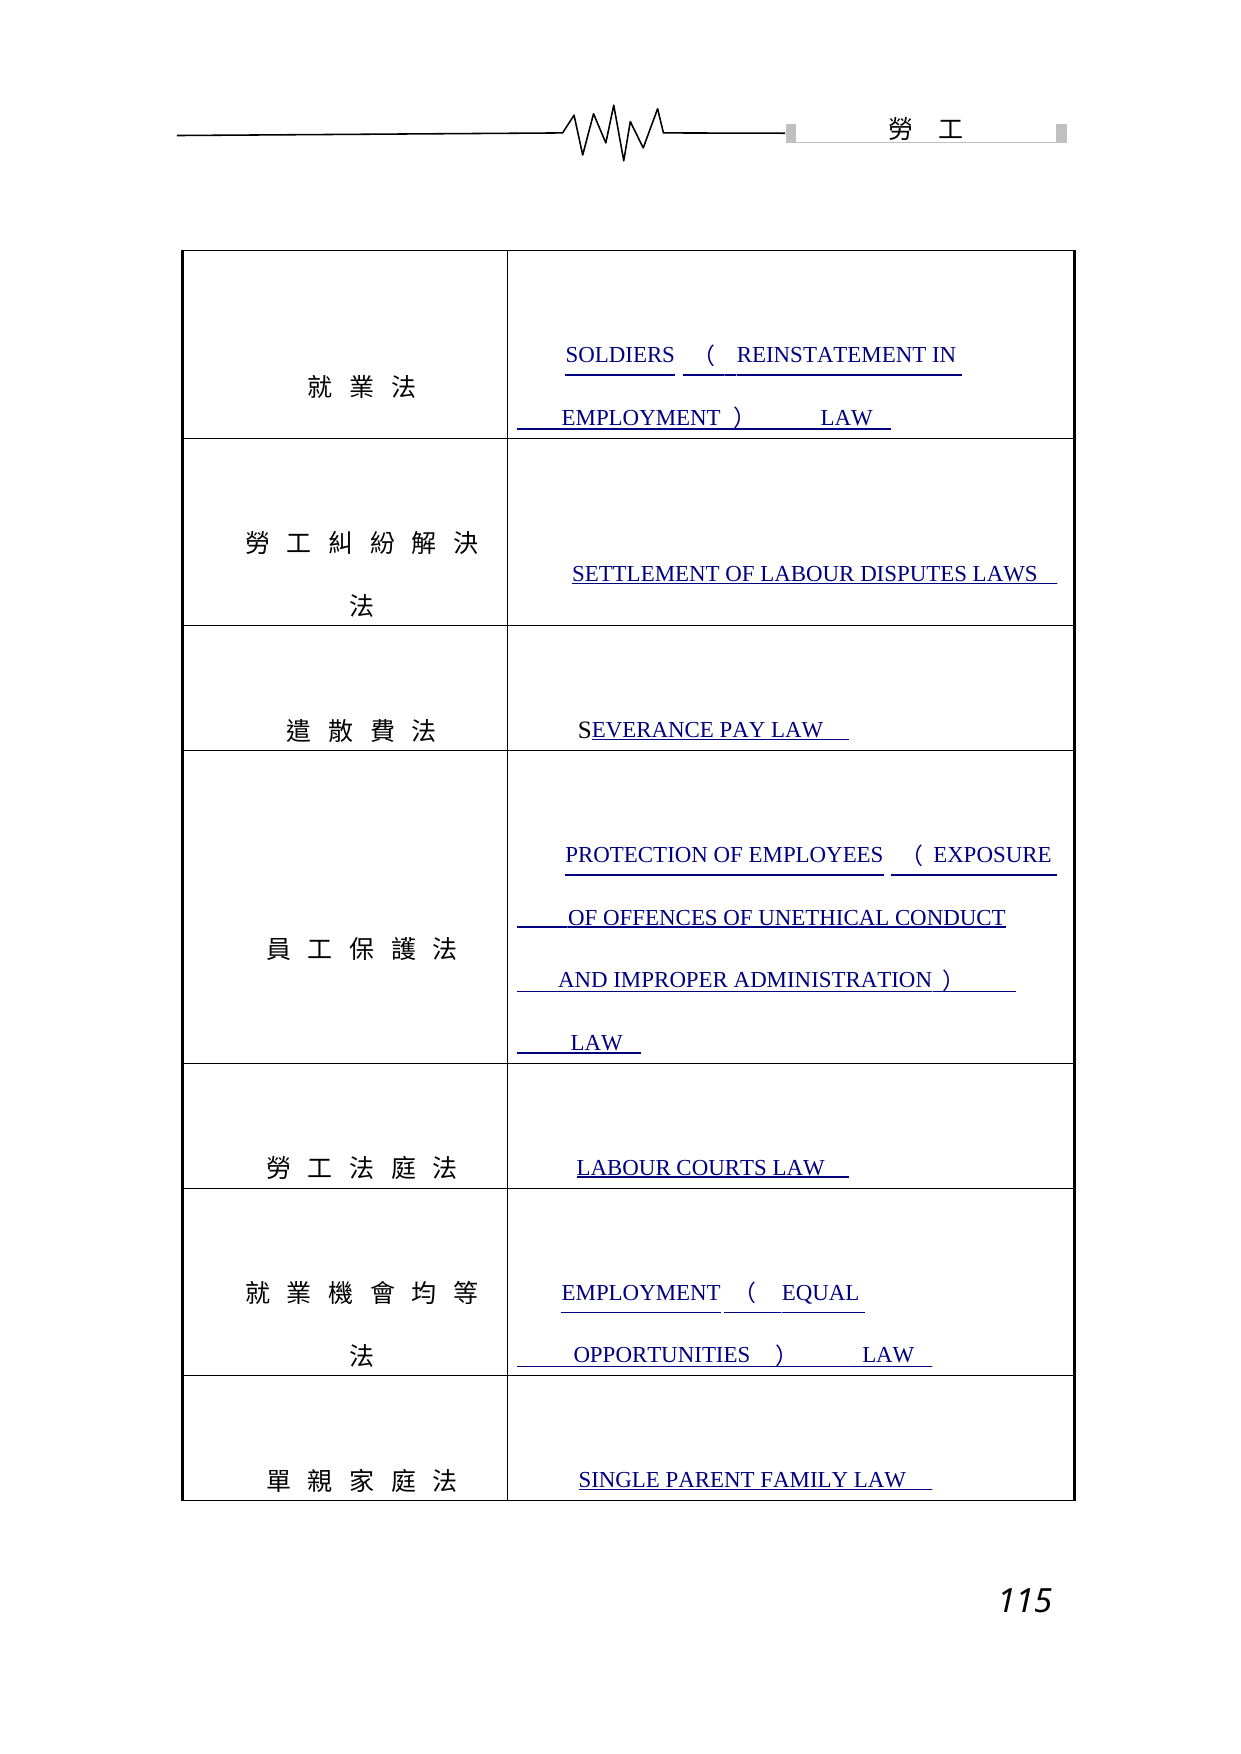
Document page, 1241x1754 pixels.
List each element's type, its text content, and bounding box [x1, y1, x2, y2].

table_cell 勞工糾紛解決法 [184, 439, 507, 625]
table_cell 遣散費法 [184, 626, 507, 750]
table_cell 單親家庭法 [184, 1376, 507, 1500]
table_cell SOLDIERS（REINSTATEMENT IN EMPLOYMENT） LAW [508, 251, 1073, 438]
table_cell SETTLEMENT OF LABOUR DISPUTES LAWS [508, 439, 1073, 625]
table_cell 員工保護法 [184, 751, 507, 1063]
table_cell 就業機會均等法 [184, 1189, 507, 1375]
table_cell 勞工法庭法 [184, 1064, 507, 1188]
table_cell 就業法 [184, 251, 507, 438]
table_cell SINGLE PARENT FAMILY LAW [508, 1376, 1073, 1500]
table_cell SEVERANCE PAY LAW [508, 626, 1073, 750]
table_cell PROTECTION OF EMPLOYEES（EXPOSURE OF OFFENCES OF UNETHICAL CONDUCT AND IMPROPER ADMINISTRATION） LAW [508, 751, 1073, 1063]
table_cell EMPLOYMENT（EQUAL OPPORTUNITIES） LAW [508, 1189, 1073, 1375]
table_cell LABOUR COURTS LAW [508, 1064, 1073, 1188]
